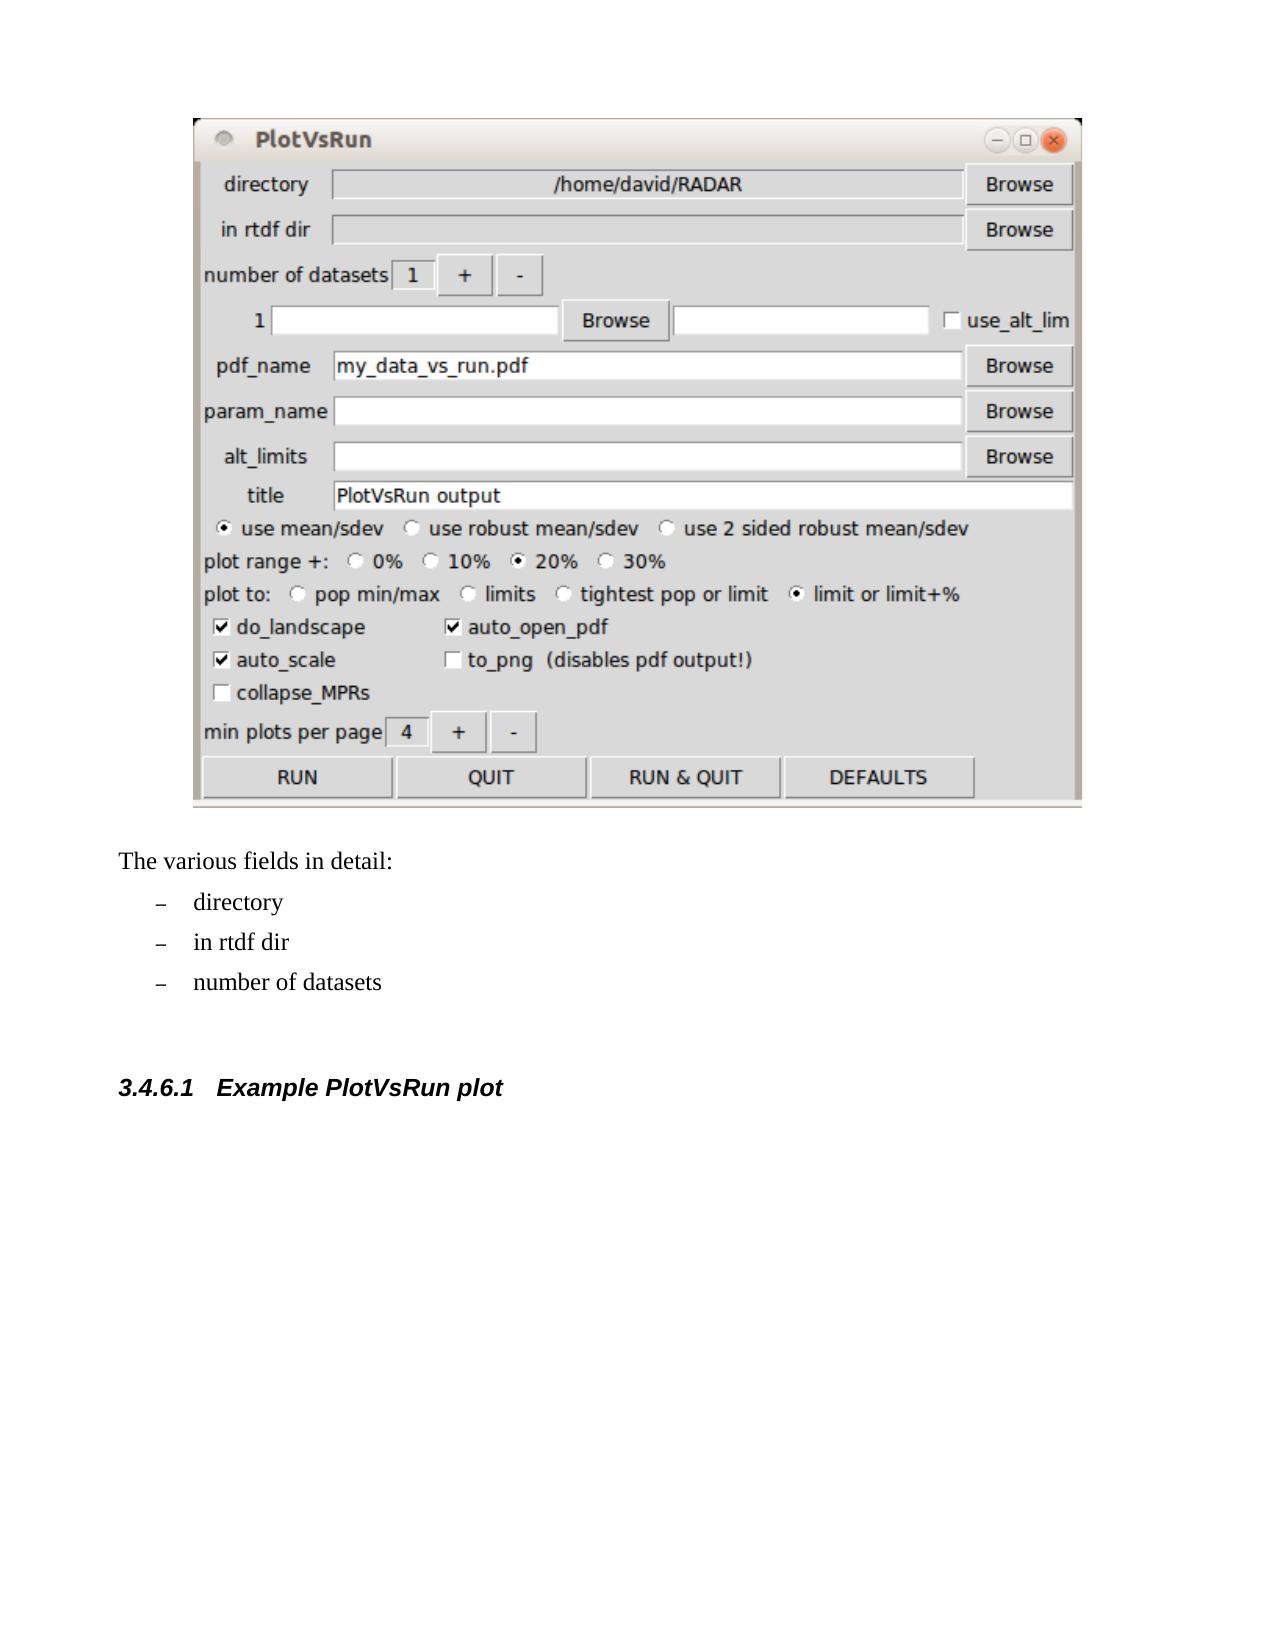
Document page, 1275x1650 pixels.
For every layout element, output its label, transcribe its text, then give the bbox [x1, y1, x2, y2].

text The various fields in detail: [118, 847, 1157, 875]
list directory [156, 888, 1157, 915]
list in rtdf dir [156, 928, 1157, 956]
list number of datasets [156, 968, 1157, 996]
subtitle Example PlotVsRun plot [118, 1073, 1157, 1101]
picture [193, 118, 1083, 808]
